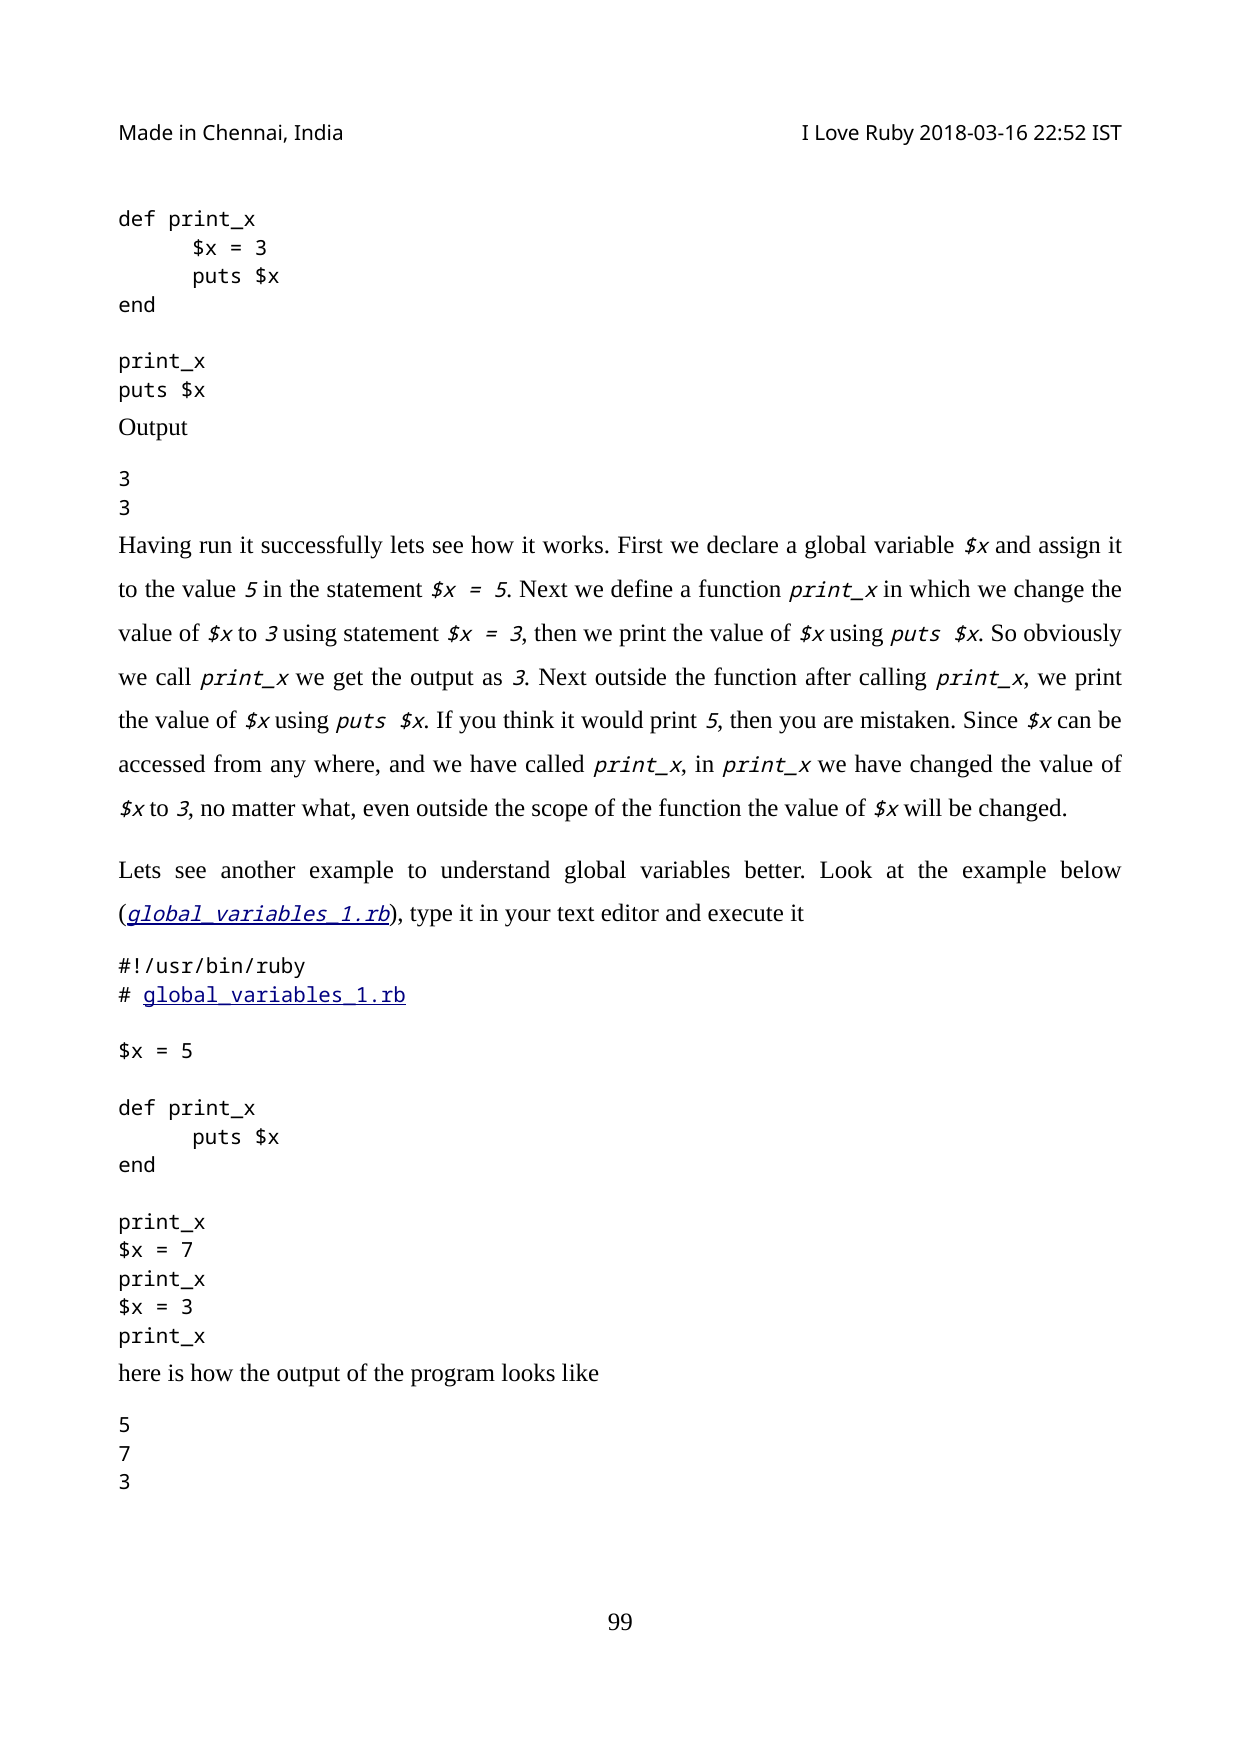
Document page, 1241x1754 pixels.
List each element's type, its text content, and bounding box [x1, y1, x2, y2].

text def print_x [118, 204, 1122, 233]
text def print_x [118, 1093, 1122, 1122]
text $x = 3 [118, 233, 1122, 261]
text puts $x [118, 1122, 1122, 1150]
text # global_variables_1.rb [118, 980, 1122, 1008]
text 3 [118, 1467, 1122, 1496]
text print_x [118, 347, 1122, 375]
text $x = 3 [118, 1292, 1122, 1321]
text 7 [118, 1439, 1122, 1467]
text print_x [118, 1321, 1122, 1349]
text end [118, 1150, 1122, 1179]
text here is how the output of the program looks like [118, 1358, 1122, 1387]
text Lets see another example to understand global variables better. Look at the example below (global_variables_1.rb), type it in your text editor and execute it [118, 855, 1122, 928]
text print_x [118, 1264, 1122, 1292]
text 3 [118, 493, 1122, 521]
text puts $x [118, 261, 1122, 290]
text $x = 5 [118, 1037, 1122, 1065]
text 3 [118, 464, 1122, 493]
text puts $x [118, 375, 1122, 403]
text print_x [118, 1207, 1122, 1236]
text #!/usr/bin/ruby [118, 951, 1122, 980]
text Output [118, 412, 1122, 441]
text end [118, 290, 1122, 318]
text $x = 7 [118, 1236, 1122, 1264]
text 5 [118, 1410, 1122, 1439]
text Having run it successfully lets see how it works. First we declare a global variable $x and assign it to the value 5 in the statement $x = 5. Next we define a function print_x in which we change the value of $x to 3 using statement $x = 3, then we print the value of $x using puts $x. So obviously we call print_x we get the output as 3. Next outside the function after calling print_x, we print the value of $x using puts $x. If you think it would print 5, then you are mistaken. Since $x can be accessed from any where, and we have called print_x, in print_x we have changed the value of $x to 3, no matter what, even outside the scope of the function the value of $x will be changed. [118, 530, 1122, 823]
